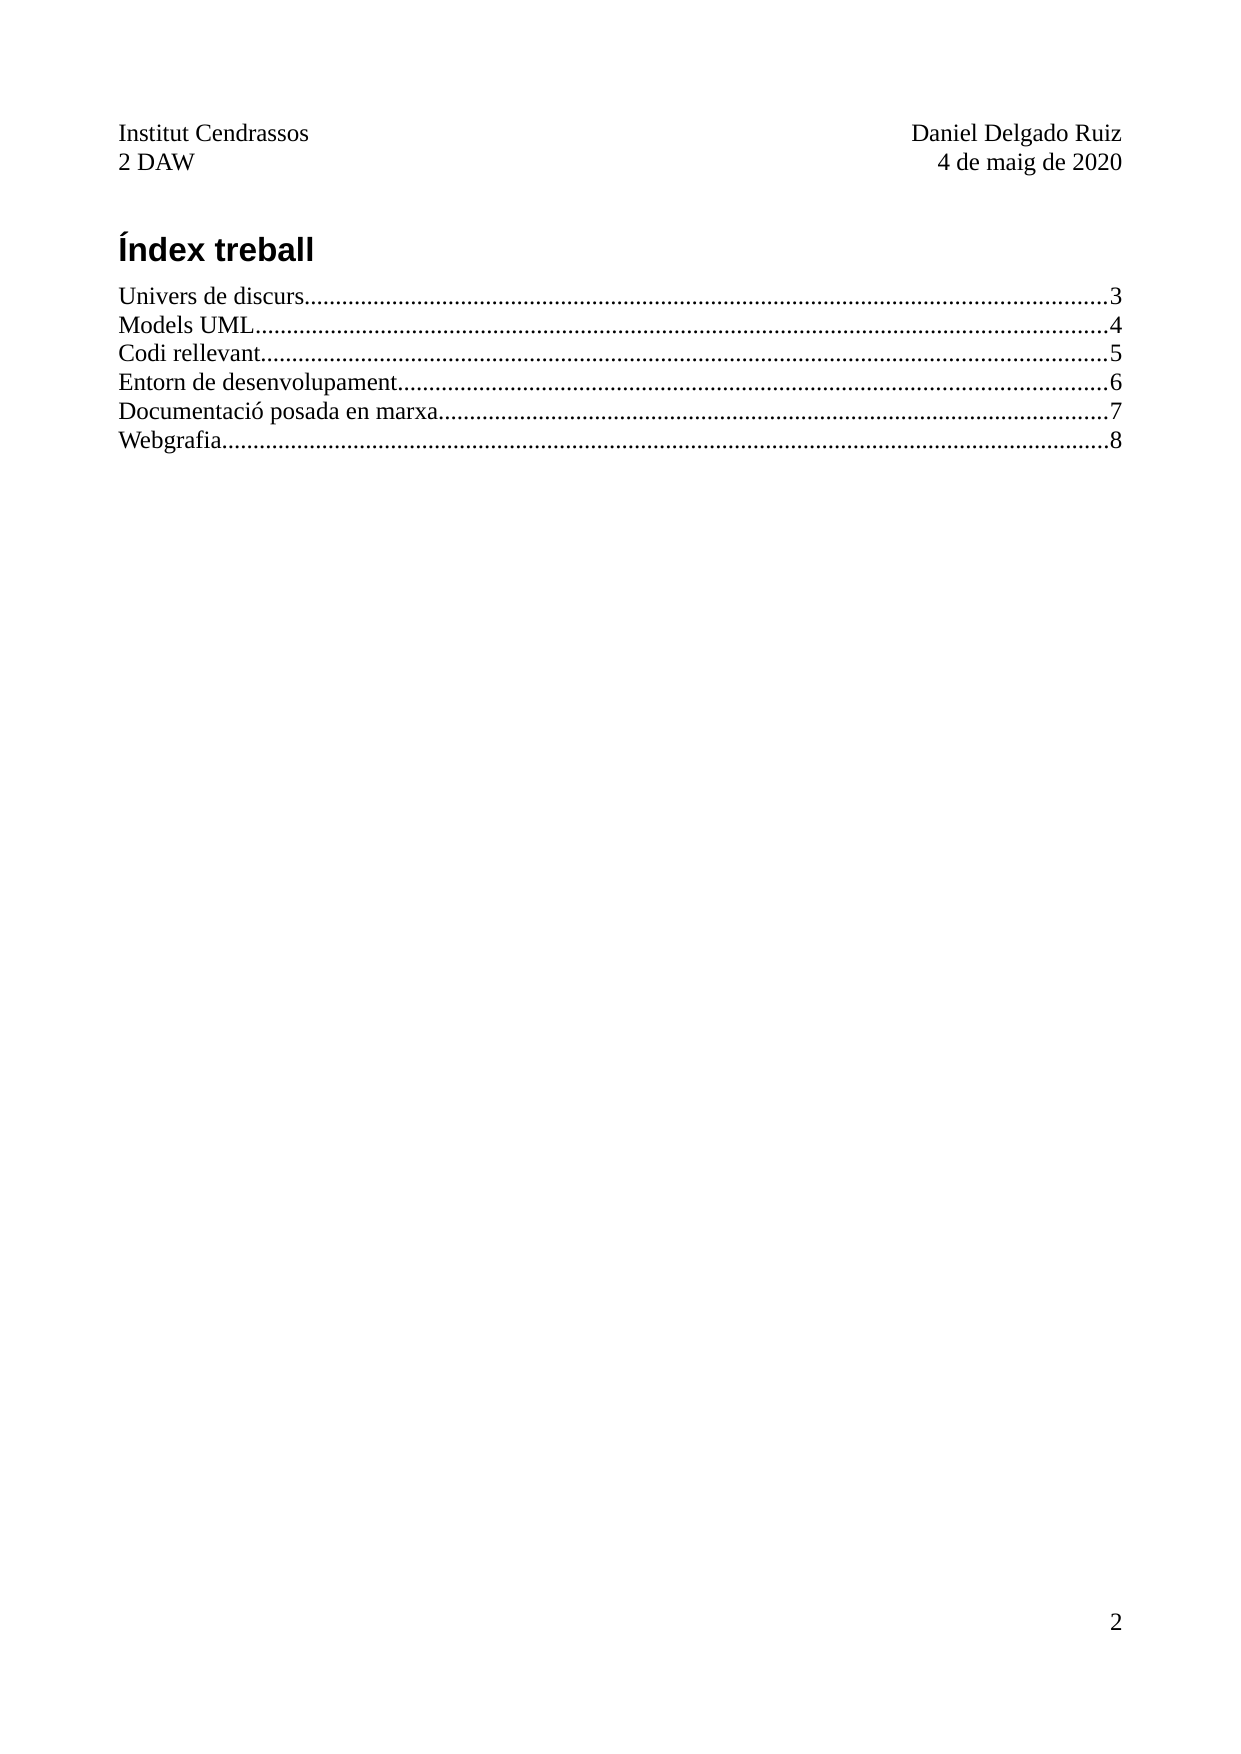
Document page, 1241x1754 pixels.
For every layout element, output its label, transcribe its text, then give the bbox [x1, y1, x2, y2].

text Webgrafia 8 [118, 425, 1122, 453]
text Codi rellevant 5 [118, 338, 1122, 367]
text Entorn de desenvolupament 6 [118, 367, 1122, 396]
subtitle Índex treball [118, 230, 1122, 268]
text Univers de discurs 3 [118, 281, 1122, 310]
text Models UML 4 [118, 310, 1122, 338]
text Documentació posada en marxa 7 [118, 396, 1122, 425]
